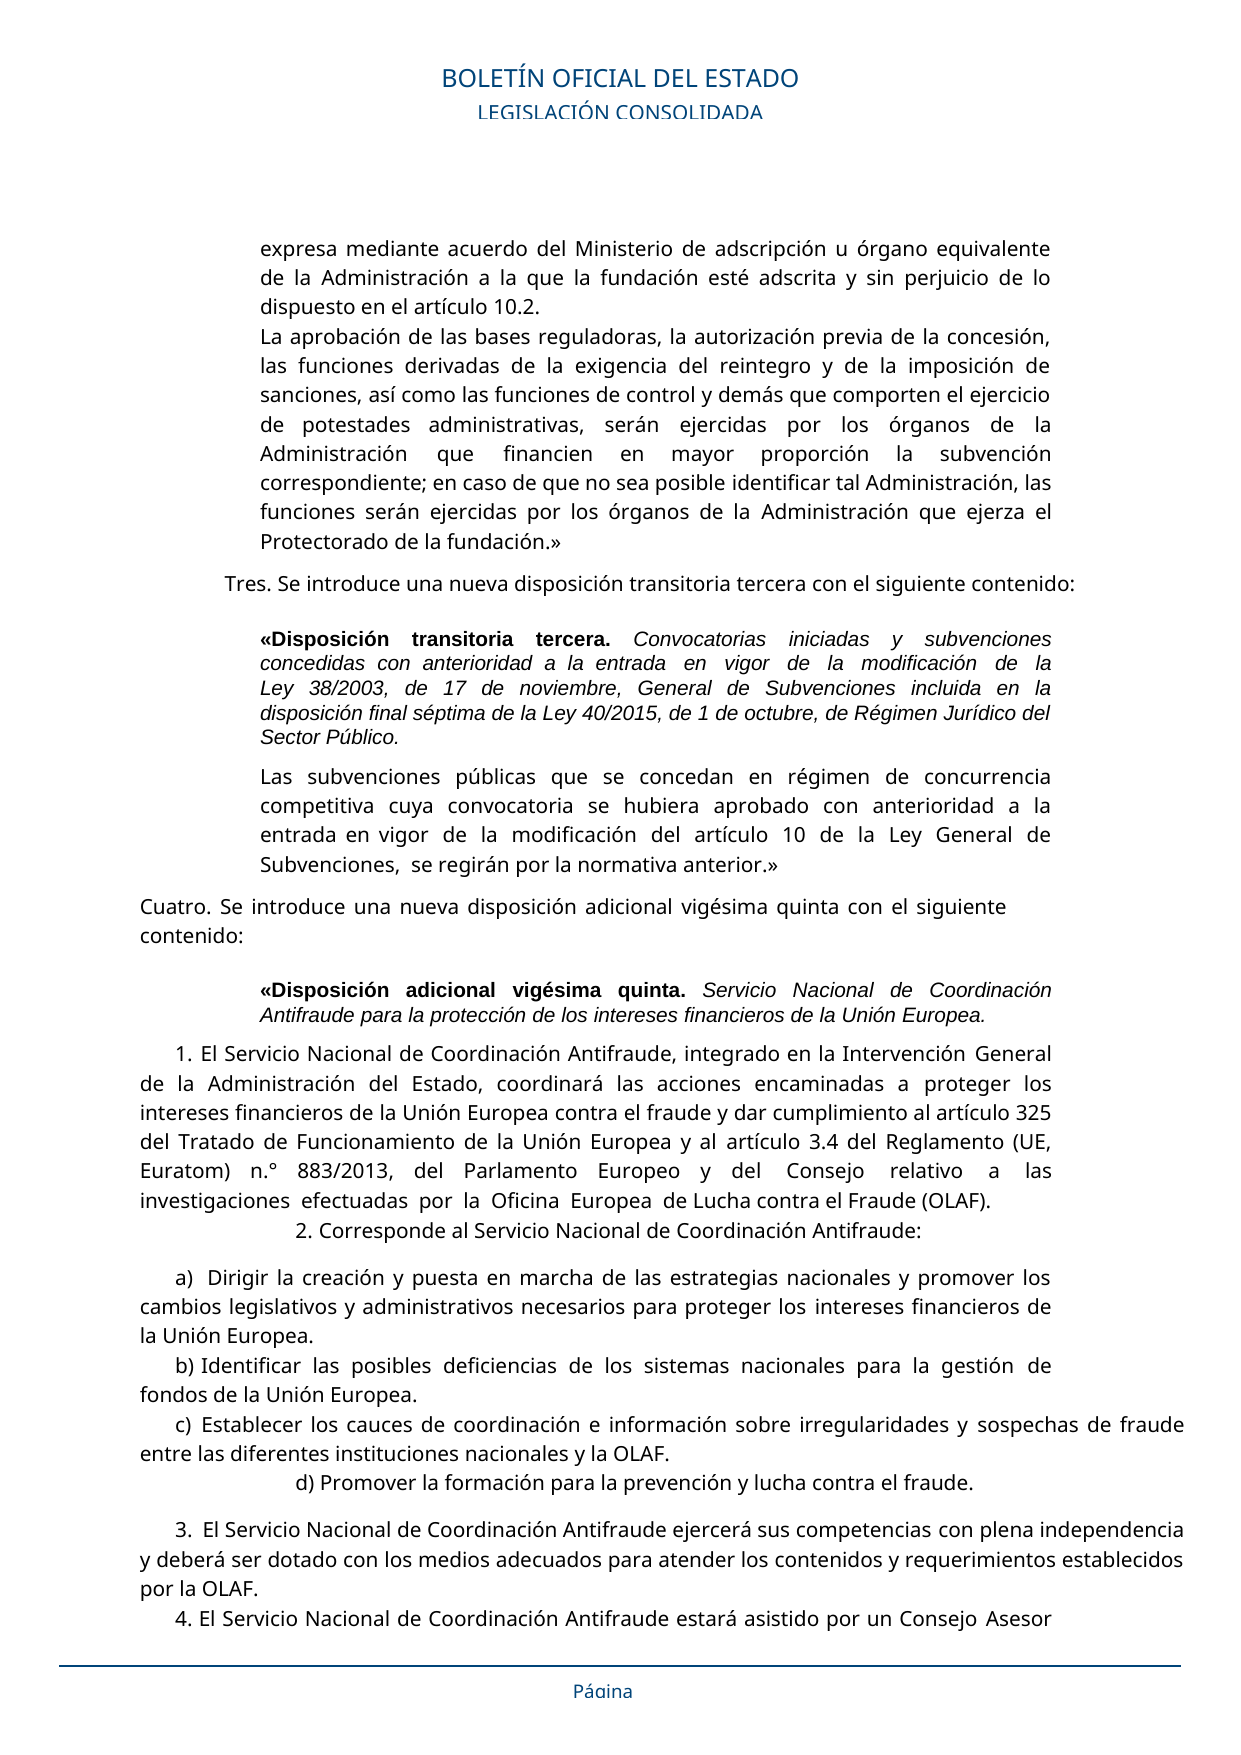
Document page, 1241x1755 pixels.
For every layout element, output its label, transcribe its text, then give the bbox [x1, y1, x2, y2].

list El Servicio Nacional de Coordinación Antifraude ejercerá sus competencias con plena independencia y deberá ser dotado con los medios adecuados para atender los contenidos y requerimientos establecidos por la OLAF. [139, 1516, 1184, 1603]
text «Disposición adicional vigésima quinta. Servicio Nacional de Coordinación Antifraude para la protección de los intereses financieros de la Unión Europea. [260, 978, 1052, 1027]
list Identificar las posibles deficiencias de los sistemas nacionales para la gestión de fondos de la Unión Europea. [139, 1351, 1052, 1409]
list Corresponde al Servicio Nacional de Coordinación Antifraude: [295, 1216, 1184, 1244]
list El Servicio Nacional de Coordinación Antifraude, integrado en la Intervención General de la Administración del Estado, coordinará las acciones encaminadas a proteger los intereses financieros de la Unión Europea contra el fraude y dar cumplimiento al artículo 325 del Tratado de Funcionamiento de la Unión Europea y al artículo 3.4 del Reglamento (UE, Euratom) n.° 883/2013, del Parlamento Europeo y del Consejo relativo a las investigaciones efectuadas por la Oficina Europea de Lucha contra el Fraude (OLAF). [139, 1039, 1052, 1214]
text «Disposición transitoria tercera. Convocatorias iniciadas y subvenciones concedidas con anterioridad a la entrada en vigor de la modificación de la Ley 38/2003, de 17 de noviembre, General de Subvenciones incluida en la disposición final séptima de la Ley 40/2015, de 1 de octubre, de Régimen Jurídico del Sector Público. [260, 627, 1052, 749]
list Dirigir la creación y puesta en marcha de las estrategias nacionales y promover los cambios legislativos y administrativos necesarios para proteger los intereses financieros de la Unión Europea. [139, 1263, 1052, 1350]
text Las subvenciones públicas que se concedan en régimen de concurrencia competitiva cuya convocatoria se hubiera aprobado con anterioridad a la entrada en vigor de la modificación del artículo 10 de la Ley General de Subvenciones, se regirán por la normativa anterior.» [260, 762, 1052, 878]
text expresa mediante acuerdo del Ministerio de adscripción u órgano equivalente de la Administración a la que la fundación esté adscrita y sin perjuicio de lo dispuesto en el artículo 10.2. [260, 234, 1052, 321]
text Tres. Se introduce una nueva disposición transitoria tercera con el siguiente contenido: [224, 569, 1184, 597]
text La aprobación de las bases reguladoras, la autorización previa de la concesión, las funciones derivadas de la exigencia del reintegro y de la imposición de sanciones, así como las funciones de control y demás que comporten el ejercicio de potestades administrativas, serán ejercidas por los órganos de la Administración que financien en mayor proporción la subvención correspondiente; en caso de que no sea posible identificar tal Administración, las funciones serán ejercidas por los órganos de la Administración que ejerza el Protectorado de la fundación.» [260, 322, 1052, 555]
text Cuatro. Se introduce una nueva disposición adicional vigésima quinta con el siguiente contenido: [139, 892, 1052, 949]
list El Servicio Nacional de Coordinación Antifraude estará asistido por un Consejo Asesor [139, 1604, 1052, 1632]
list Promover la formación para la prevención y lucha contra el fraude. [295, 1468, 1184, 1497]
list Establecer los cauces de coordinación e información sobre irregularidades y sospechas de fraude entre las diferentes instituciones nacionales y la OLAF. [139, 1410, 1184, 1467]
